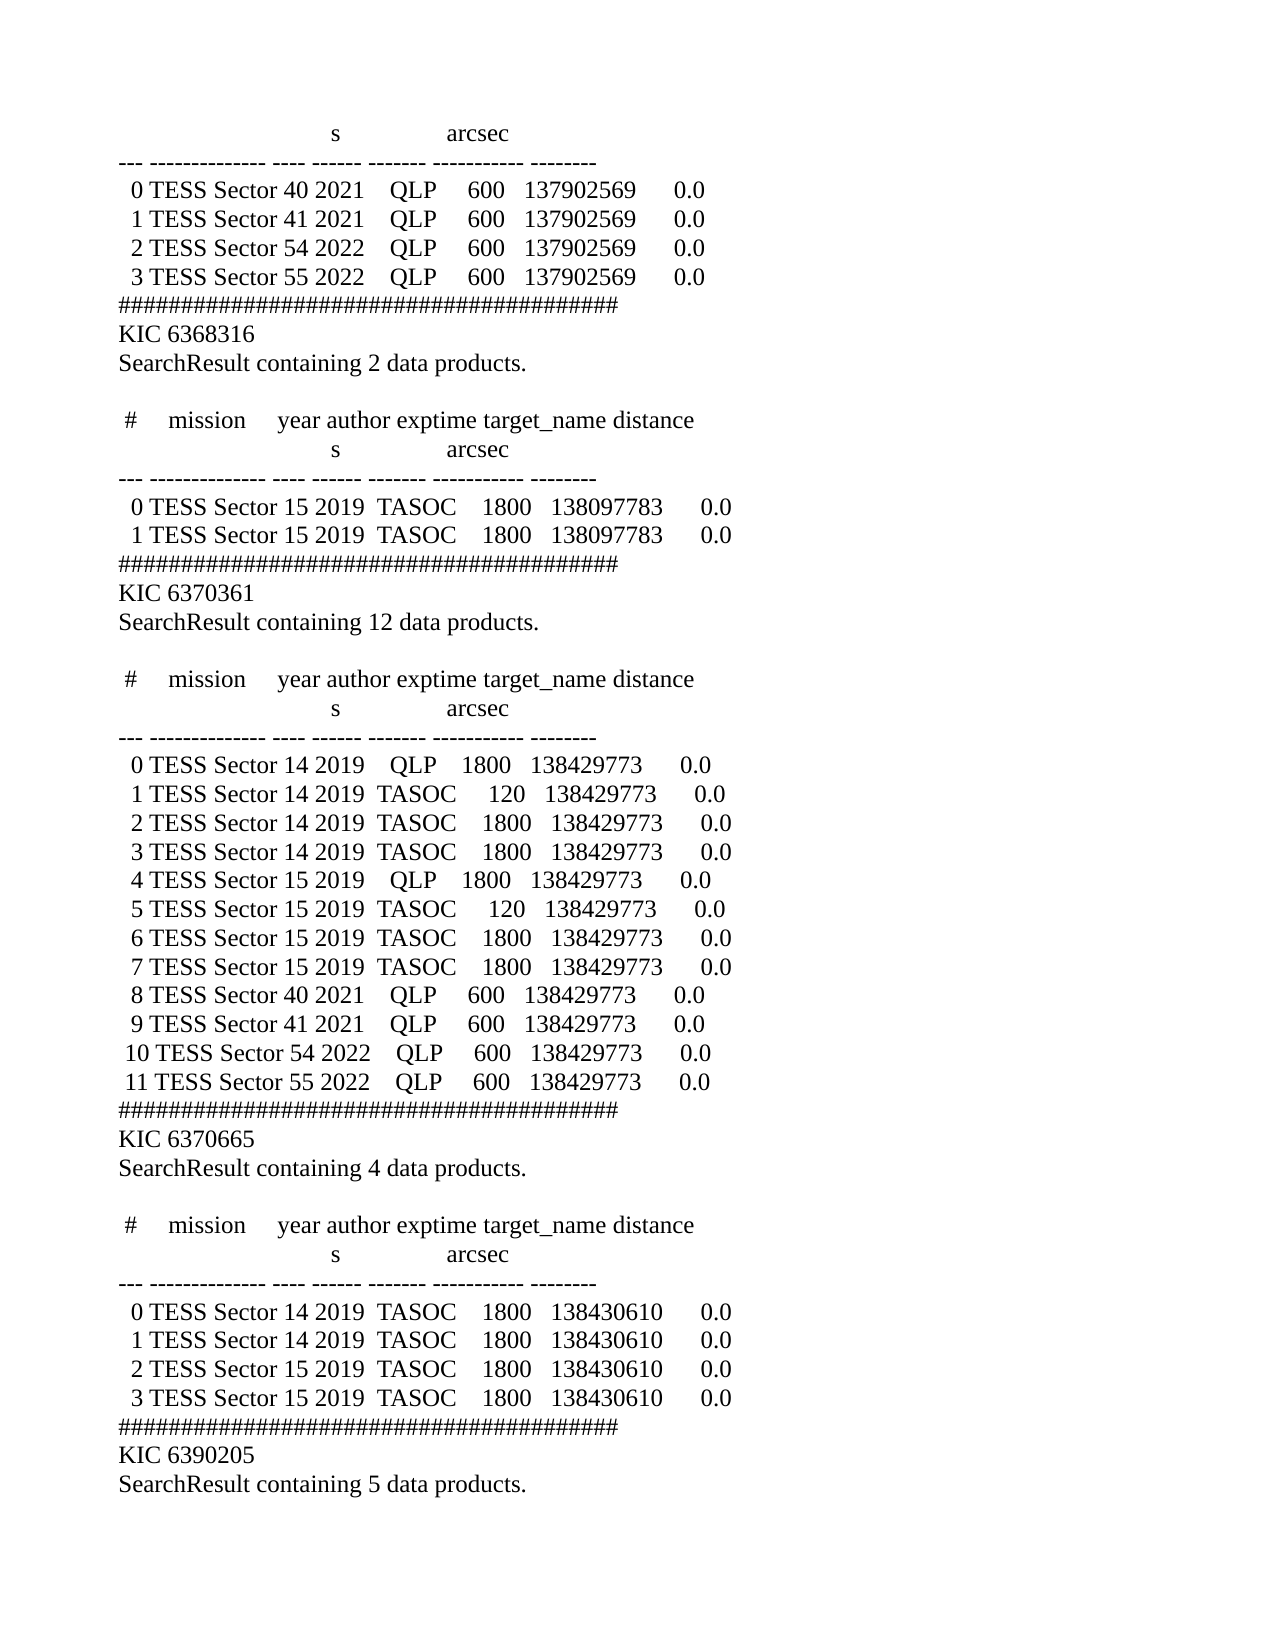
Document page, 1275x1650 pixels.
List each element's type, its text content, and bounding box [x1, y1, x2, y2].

text ######################################## [118, 1412, 1157, 1441]
text 3 TESS Sector 14 2019 TASOC 1800 138429773 0.0 [118, 837, 1157, 866]
text ######################################## [118, 1096, 1157, 1124]
text 0 TESS Sector 14 2019 QLP 1800 138429773 0.0 [118, 751, 1157, 779]
text s arcsec [118, 1239, 1157, 1268]
text 1 TESS Sector 41 2021 QLP 600 137902569 0.0 [118, 204, 1157, 233]
text s arcsec [118, 693, 1157, 722]
text 1 TESS Sector 15 2019 TASOC 1800 138097783 0.0 [118, 521, 1157, 549]
text 6 TESS Sector 15 2019 TASOC 1800 138429773 0.0 [118, 923, 1157, 952]
text --- -------------- ---- ------ ------- ----------- -------- [118, 722, 1157, 751]
text # mission year author exptime target_name distance [118, 406, 1157, 434]
text --- -------------- ---- ------ ------- ----------- -------- [118, 463, 1157, 492]
text SearchResult containing 4 data products. [118, 1153, 1157, 1182]
text # mission year author exptime target_name distance [118, 664, 1157, 693]
text 7 TESS Sector 15 2019 TASOC 1800 138429773 0.0 [118, 952, 1157, 981]
text 2 TESS Sector 15 2019 TASOC 1800 138430610 0.0 [118, 1354, 1157, 1383]
text SearchResult containing 2 data products. [118, 348, 1157, 377]
text 0 TESS Sector 15 2019 TASOC 1800 138097783 0.0 [118, 492, 1157, 521]
text 4 TESS Sector 15 2019 QLP 1800 138429773 0.0 [118, 866, 1157, 894]
text 2 TESS Sector 54 2022 QLP 600 137902569 0.0 [118, 233, 1157, 262]
text 9 TESS Sector 41 2021 QLP 600 138429773 0.0 [118, 1009, 1157, 1038]
text --- -------------- ---- ------ ------- ----------- -------- [118, 1268, 1157, 1297]
text s arcsec [118, 118, 1157, 147]
text 10 TESS Sector 54 2022 QLP 600 138429773 0.0 [118, 1038, 1157, 1067]
text 11 TESS Sector 55 2022 QLP 600 138429773 0.0 [118, 1067, 1157, 1096]
text SearchResult containing 12 data products. [118, 607, 1157, 636]
text KIC 6390205 [118, 1441, 1157, 1469]
text KIC 6370361 [118, 578, 1157, 607]
text KIC 6370665 [118, 1124, 1157, 1153]
text SearchResult containing 5 data products. [118, 1469, 1157, 1498]
text 2 TESS Sector 14 2019 TASOC 1800 138429773 0.0 [118, 808, 1157, 837]
text ######################################## [118, 549, 1157, 578]
text KIC 6368316 [118, 319, 1157, 348]
text 3 TESS Sector 15 2019 TASOC 1800 138430610 0.0 [118, 1383, 1157, 1412]
text 5 TESS Sector 15 2019 TASOC 120 138429773 0.0 [118, 894, 1157, 923]
text 8 TESS Sector 40 2021 QLP 600 138429773 0.0 [118, 981, 1157, 1009]
text ######################################## [118, 291, 1157, 319]
text 0 TESS Sector 14 2019 TASOC 1800 138430610 0.0 [118, 1297, 1157, 1326]
text s arcsec [118, 434, 1157, 463]
text 1 TESS Sector 14 2019 TASOC 120 138429773 0.0 [118, 779, 1157, 808]
text # mission year author exptime target_name distance [118, 1211, 1157, 1239]
text 0 TESS Sector 40 2021 QLP 600 137902569 0.0 [118, 176, 1157, 204]
text 3 TESS Sector 55 2022 QLP 600 137902569 0.0 [118, 262, 1157, 291]
text 1 TESS Sector 14 2019 TASOC 1800 138430610 0.0 [118, 1326, 1157, 1354]
text --- -------------- ---- ------ ------- ----------- -------- [118, 147, 1157, 176]
